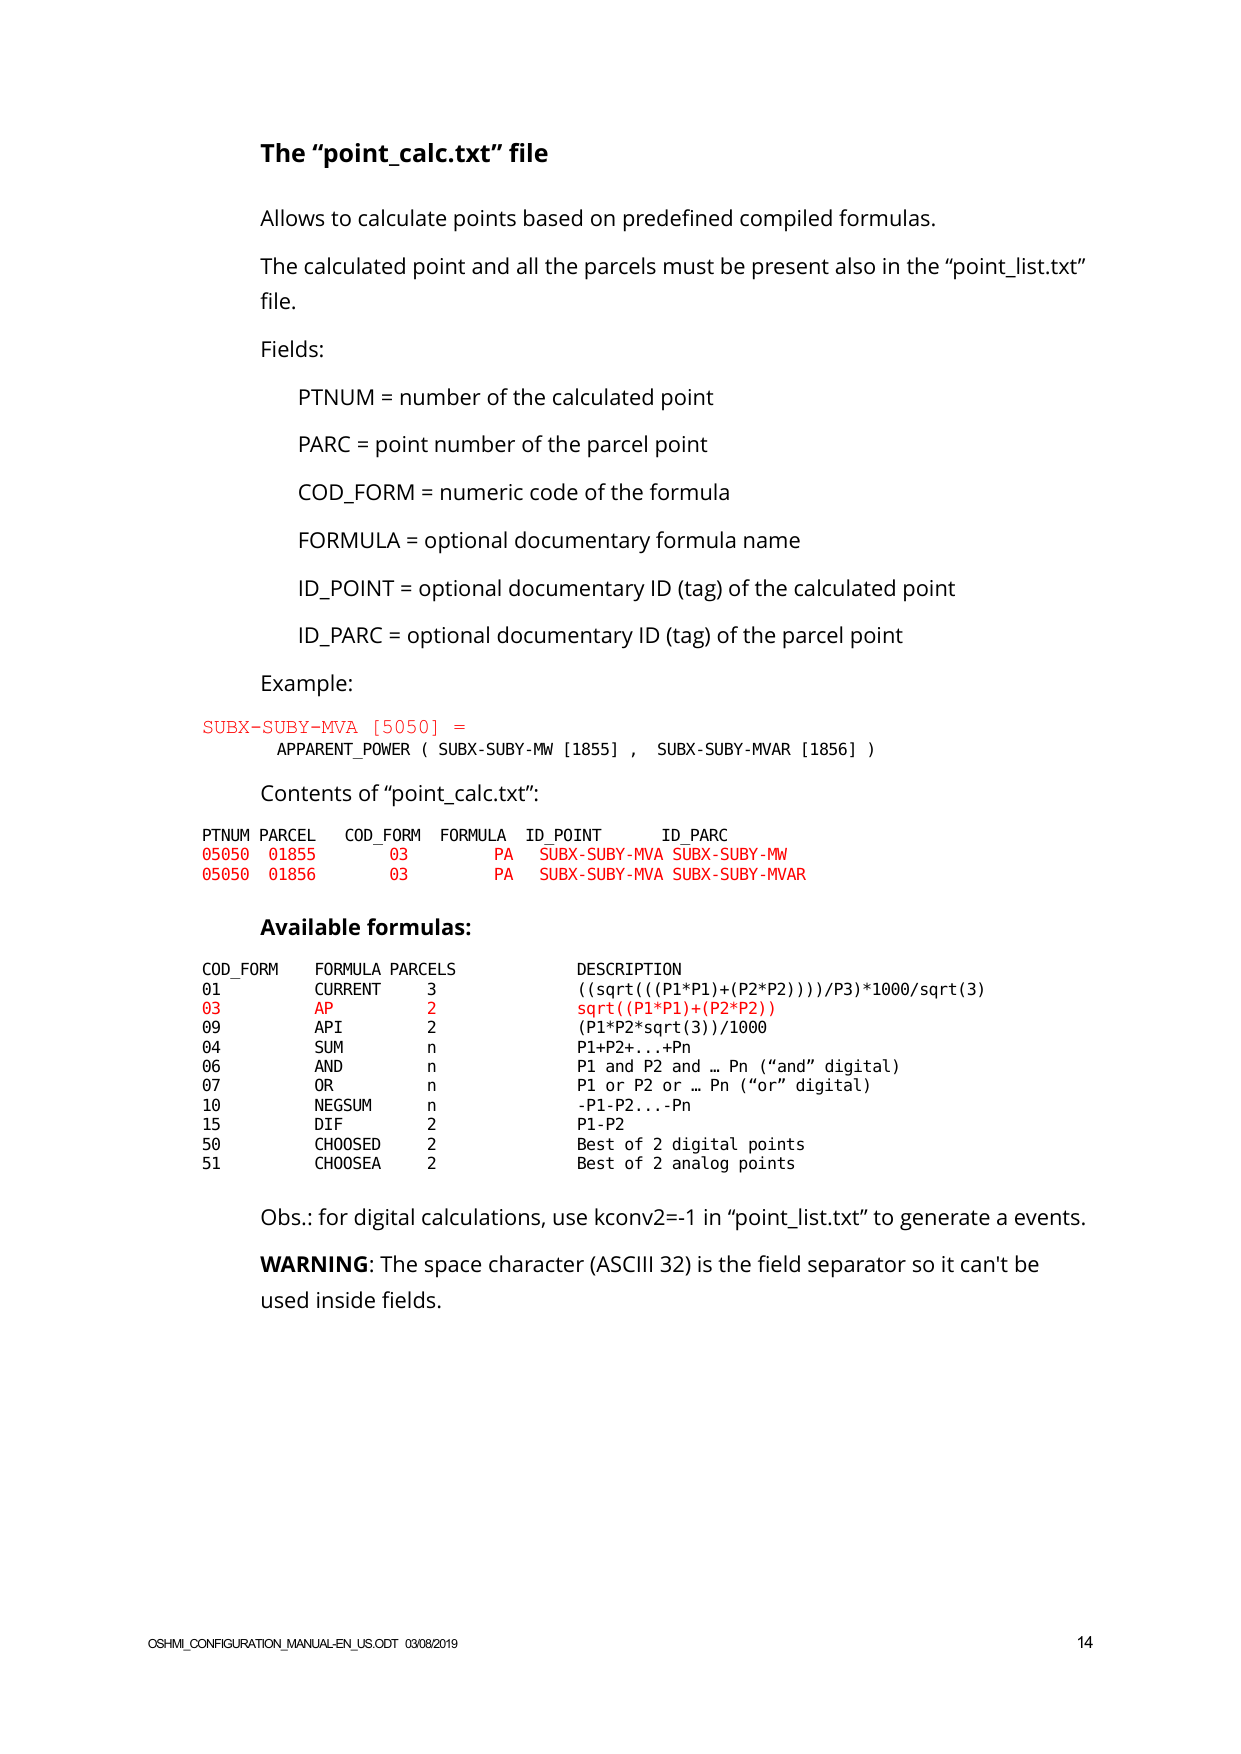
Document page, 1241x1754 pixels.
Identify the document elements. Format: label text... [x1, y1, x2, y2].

text Allows to calculate points based on predefined compiled formulas. [260, 203, 1093, 233]
text 10 NEGSUM n -P1-P2...-Pn [202, 1096, 1093, 1115]
text 50 CHOOSED 2 Best of 2 digital points [202, 1134, 1093, 1154]
text WARNING: The space character (ASCIII 32) is the field separator so it can't be used inside fields. [260, 1249, 1093, 1315]
text 07 OR n P1 or P2 or … Pn (“or” digital) [202, 1076, 1093, 1096]
text SUBX-SUBY-MVA [5050] = [202, 716, 1093, 739]
text 05050 01855 03 PA SUBX-SUBY-MVA SUBX-SUBY-MW [202, 845, 1093, 864]
text ID_POINT = optional documentary ID (tag) of the calculated point [298, 573, 1093, 602]
text Example: [260, 668, 1093, 698]
text Obs.: for digital calculations, use kconv2=-1 in “point_list.txt” to generate a events. [260, 1201, 1093, 1231]
text ID_PARC = optional documentary ID (tag) of the parcel point [298, 620, 1093, 650]
subtitle The “point_calc.txt” file [260, 136, 1093, 170]
text 15 DIF 2 P1-P2 [202, 1115, 1093, 1134]
text PTNUM PARCEL COD_FORM FORMULA ID_POINT ID_PARC [202, 826, 1093, 845]
text 03 AP 2 sqrt((P1*P1)+(P2*P2)) [202, 999, 1093, 1018]
text PARC = point number of the parcel point [298, 429, 1093, 459]
text Available formulas: [260, 912, 1093, 942]
text 06 AND n P1 and P2 and … Pn (“and” digital) [202, 1057, 1093, 1076]
text Fields: [260, 334, 1093, 364]
text COD_FORM FORMULA PARCELS DESCRIPTION [202, 960, 1093, 979]
text 51 CHOOSEA 2 Best of 2 analog points [202, 1154, 1093, 1173]
text 09 API 2 (P1*P2*sqrt(3))/1000 [202, 1018, 1093, 1037]
text Contents of “point_calc.txt”: [260, 778, 1093, 808]
text The calculated point and all the parcels must be present also in the “point_list.txt” file. [260, 251, 1093, 316]
text 01 CURRENT 3 ((sqrt(((P1*P1)+(P2*P2))))/P3)*1000/sqrt(3) [202, 979, 1093, 999]
text 04 SUM n P1+P2+...+Pn [202, 1037, 1093, 1057]
text PTNUM = number of the calculated point [298, 382, 1093, 412]
text 05050 01856 03 PA SUBX-SUBY-MVA SUBX-SUBY-MVAR [202, 864, 1093, 884]
text APPARENT_POWER ( SUBX-SUBY-MW [1855] , SUBX-SUBY-MVAR [1856] ) [202, 739, 1093, 759]
text COD_FORM = numeric code of the formula [298, 477, 1093, 507]
text FORMULA = optional documentary formula name [298, 525, 1093, 555]
